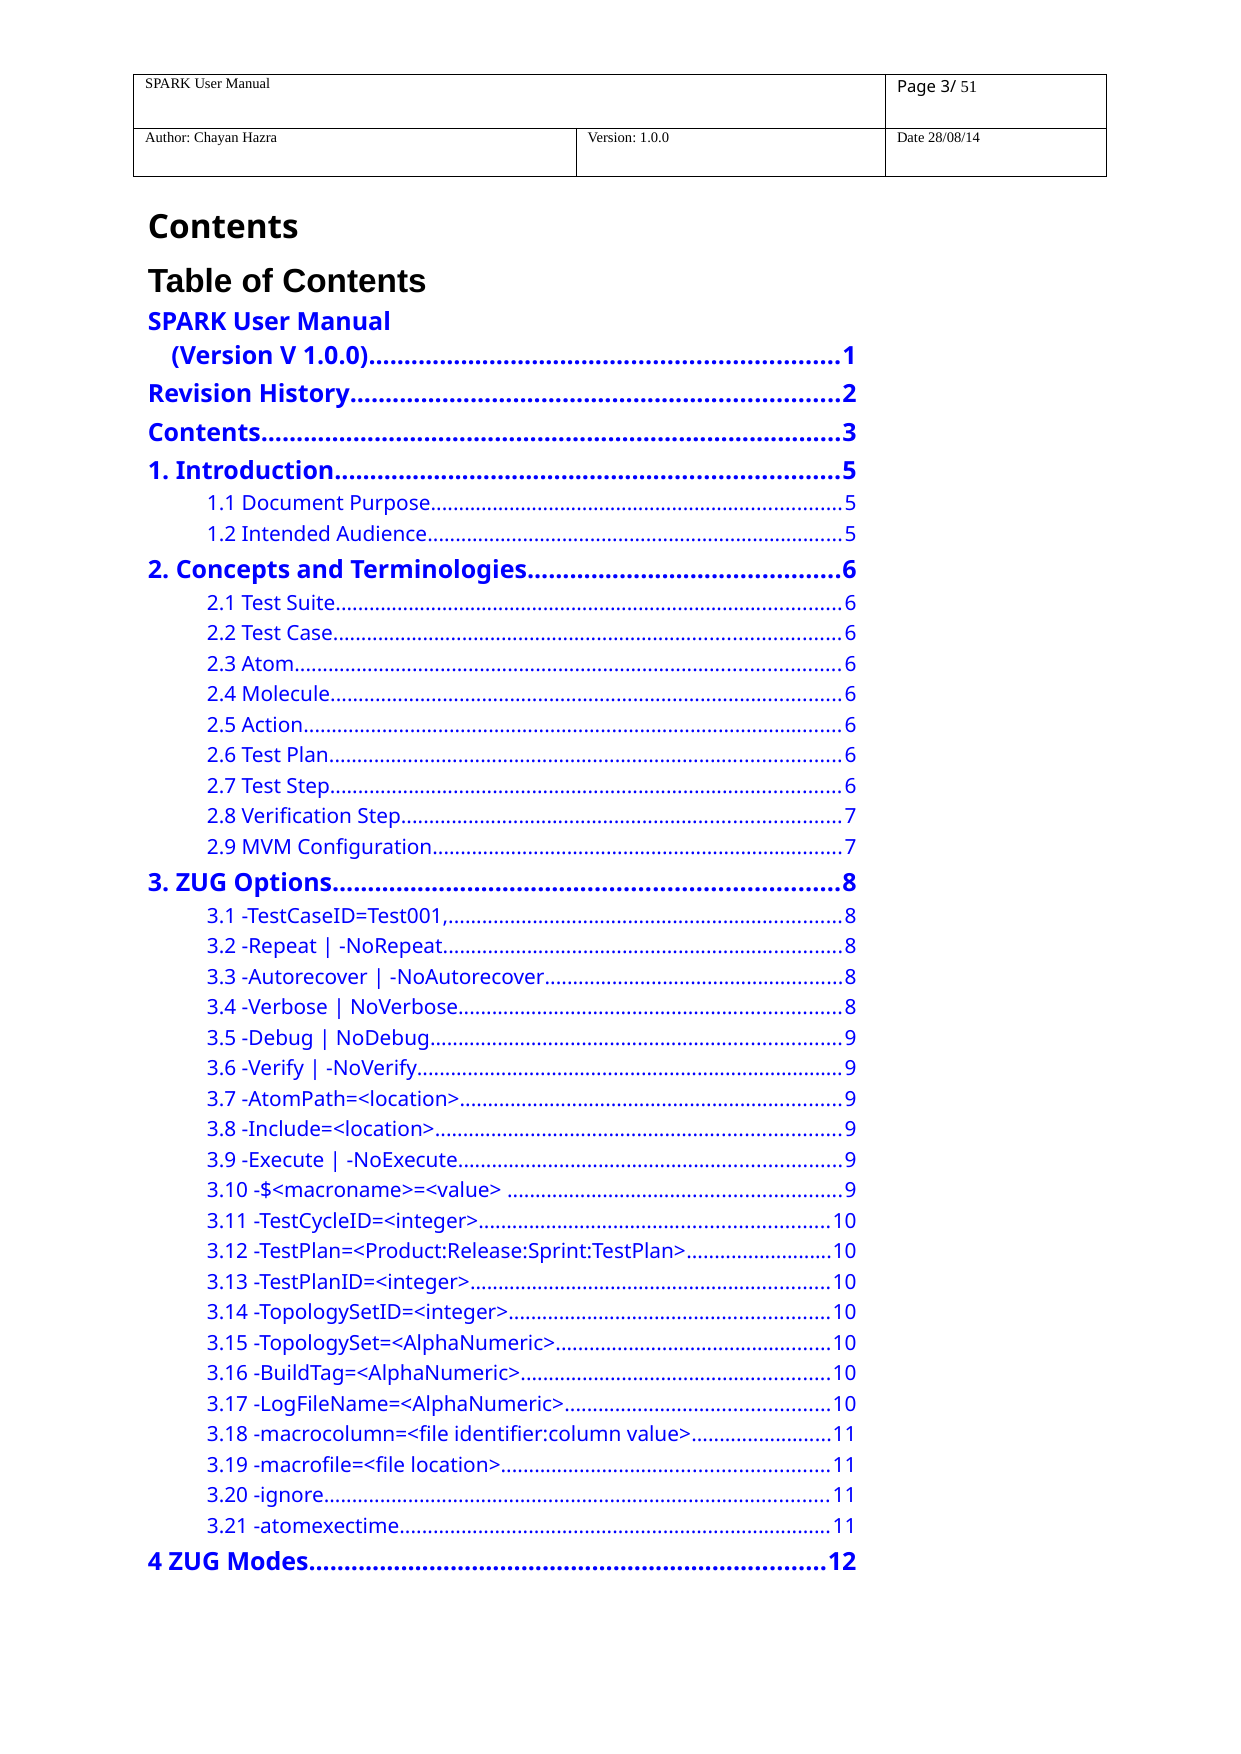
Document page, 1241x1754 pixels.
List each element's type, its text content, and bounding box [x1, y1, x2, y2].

subtitle 3.6 -Verify | -NoVerify 9 [207, 1053, 856, 1082]
subtitle 3.1 -TestCaseID=Test001,... 8 [207, 901, 856, 929]
subtitle 3.9 -Execute | -NoExecute 9 [207, 1145, 856, 1173]
subtitle 3.12 -TestPlan=<Product:Release:Sprint:TestPlan> 10 [207, 1236, 856, 1265]
subtitle 3.17 -LogFileName=<AlphaNumeric> 10 [207, 1389, 856, 1417]
subtitle 1.1 Document Purpose 5 [207, 488, 856, 517]
subtitle Table of Contents [148, 261, 1092, 299]
text 2. Concepts and Terminologies 6 [148, 552, 856, 586]
subtitle 3.11 -TestCycleID=<integer> 10 [207, 1206, 856, 1234]
text SPARK User Manual (Version V 1.0.0) 1 [148, 304, 856, 372]
subtitle 3.5 -Debug | NoDebug 9 [207, 1023, 856, 1051]
subtitle 2.4 Molecule 6 [207, 679, 856, 708]
subtitle 3.13 -TestPlanID=<integer> 10 [207, 1267, 856, 1295]
subtitle 3.7 -AtomPath=<location> 9 [207, 1084, 856, 1112]
subtitle 3.2 -Repeat | -NoRepeat 8 [207, 931, 856, 960]
subtitle 2.1 Test Suite 6 [207, 588, 856, 616]
subtitle 2.7 Test Step 6 [207, 771, 856, 799]
subtitle 3.8 -Include=<location> 9 [207, 1114, 856, 1143]
text 4 ZUG Modes 12 [148, 1544, 856, 1578]
text 3. ZUG Options 8 [148, 864, 856, 899]
subtitle 2.5 Action 6 [207, 710, 856, 738]
subtitle 3.14 -TopologySetID=<integer> 10 [207, 1297, 856, 1326]
subtitle 1.2 Intended Audience 5 [207, 519, 856, 547]
subtitle 3.4 -Verbose | NoVerbose 8 [207, 992, 856, 1021]
subtitle 3.16 -BuildTag=<AlphaNumeric> 10 [207, 1358, 856, 1387]
subtitle 3.3 -Autorecover | -NoAutorecover 8 [207, 962, 856, 990]
subtitle 3.15 -TopologySet=<AlphaNumeric> 10 [207, 1328, 856, 1356]
subtitle 2.8 Verification Step 7 [207, 801, 856, 830]
subtitle 3.21 -atomexectime 11 [207, 1511, 856, 1539]
text Contents 3 [148, 414, 856, 448]
subtitle 2.3 Atom 6 [207, 649, 856, 677]
text Contents [148, 203, 1092, 248]
subtitle 3.20 -ignore 11 [207, 1481, 856, 1509]
text Revision History 2 [148, 376, 856, 410]
subtitle 3.18 -macrocolumn=<file identifier:column value> 11 [207, 1419, 856, 1448]
subtitle 2.2 Test Case 6 [207, 618, 856, 647]
subtitle 3.19 -macrofile=<file location> 11 [207, 1450, 856, 1478]
subtitle 3.10 -$<macroname>=<value> 9 [207, 1175, 856, 1204]
subtitle 2.6 Test Plan 6 [207, 740, 856, 769]
subtitle 2.9 MVM Configuration 7 [207, 832, 856, 860]
text 1. Introduction 5 [148, 452, 856, 486]
